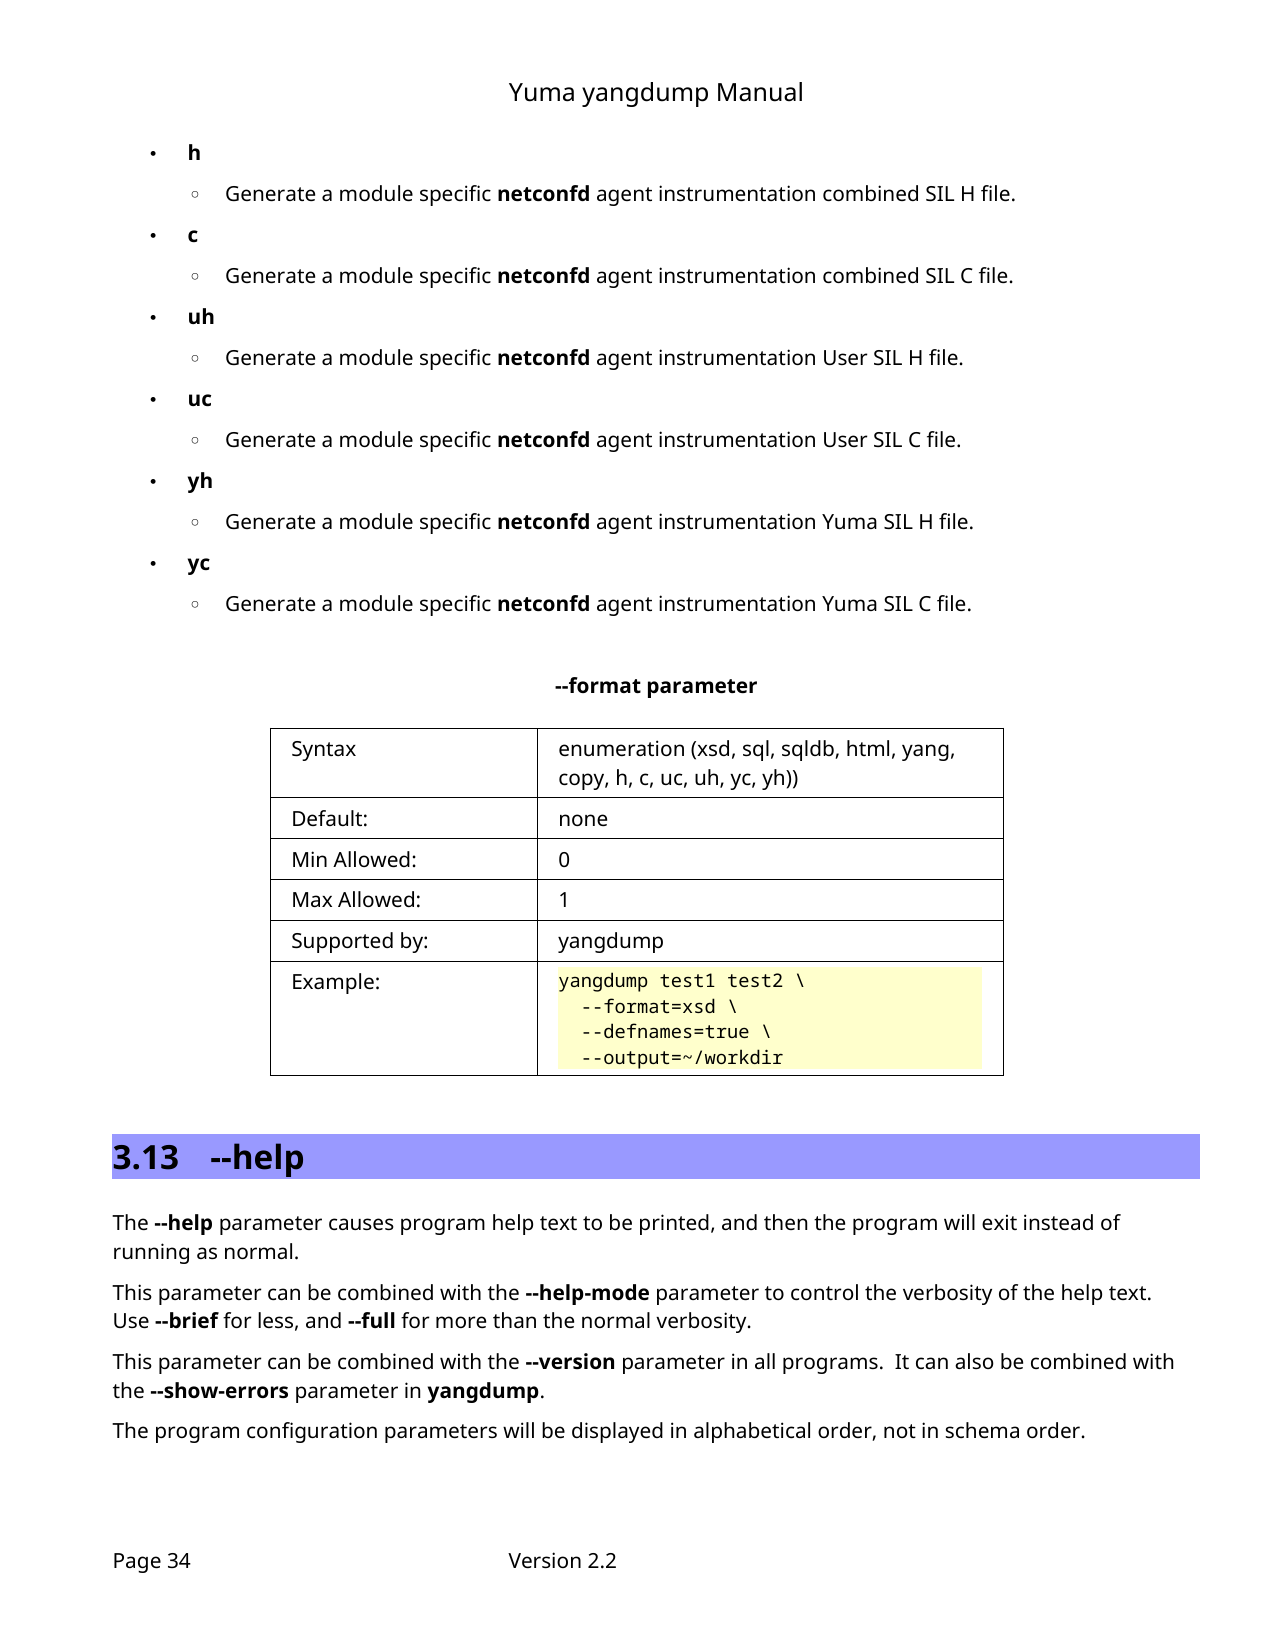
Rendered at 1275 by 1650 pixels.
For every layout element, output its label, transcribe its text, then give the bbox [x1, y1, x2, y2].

list Generate a module specific netconfd agent instrumentation combined SIL C file. [187, 261, 1200, 290]
table_cell Supported by: [271, 921, 537, 961]
list yh [150, 466, 1200, 494]
list yc [150, 548, 1200, 576]
table_cell Default: [271, 798, 537, 838]
list c [150, 220, 1200, 249]
text This parameter can be combined with the --version parameter in all programs. It can also be combined with the --show-errors parameter in yangdump. [112, 1347, 1200, 1404]
table_cell none [538, 798, 1003, 838]
list h [150, 138, 1200, 167]
table_cell yangdump test1 test2 \ --format=xsd \ --defnames=true \ --output=~/workdir [538, 962, 1003, 1075]
list uh [150, 302, 1200, 331]
list uc [150, 384, 1200, 413]
table_cell Min Allowed: [271, 839, 537, 879]
list Generate a module specific netconfd agent instrumentation Yuma SIL C file. [187, 589, 1200, 617]
table_header Syntax [271, 729, 537, 797]
subtitle --format parameter [127, 671, 1185, 699]
table_cell Max Allowed: [271, 880, 537, 920]
subtitle --help [112, 1134, 1200, 1179]
table_cell yangdump [538, 921, 1003, 961]
list Generate a module specific netconfd agent instrumentation combined SIL H file. [187, 179, 1200, 208]
text The --help parameter causes program help text to be printed, and then the program will exit instead of running as normal. [112, 1208, 1200, 1265]
list Generate a module specific netconfd agent instrumentation User SIL C file. [187, 425, 1200, 453]
table_cell 0 [538, 839, 1003, 879]
table_header enumeration (xsd, sql, sqldb, html, yang, copy, h, c, uc, uh, yc, yh)) [538, 729, 1003, 797]
table_cell 1 [538, 880, 1003, 920]
table_cell Example: [271, 962, 537, 1075]
list Generate a module specific netconfd agent instrumentation Yuma SIL H file. [187, 507, 1200, 535]
list Generate a module specific netconfd agent instrumentation User SIL H file. [187, 343, 1200, 372]
text The program configuration parameters will be displayed in alphabetical order, not in schema order. [112, 1417, 1200, 1445]
text This parameter can be combined with the --help-mode parameter to control the verbosity of the help text. Use --brief for less, and --full for more than the normal verbosity. [112, 1278, 1200, 1335]
